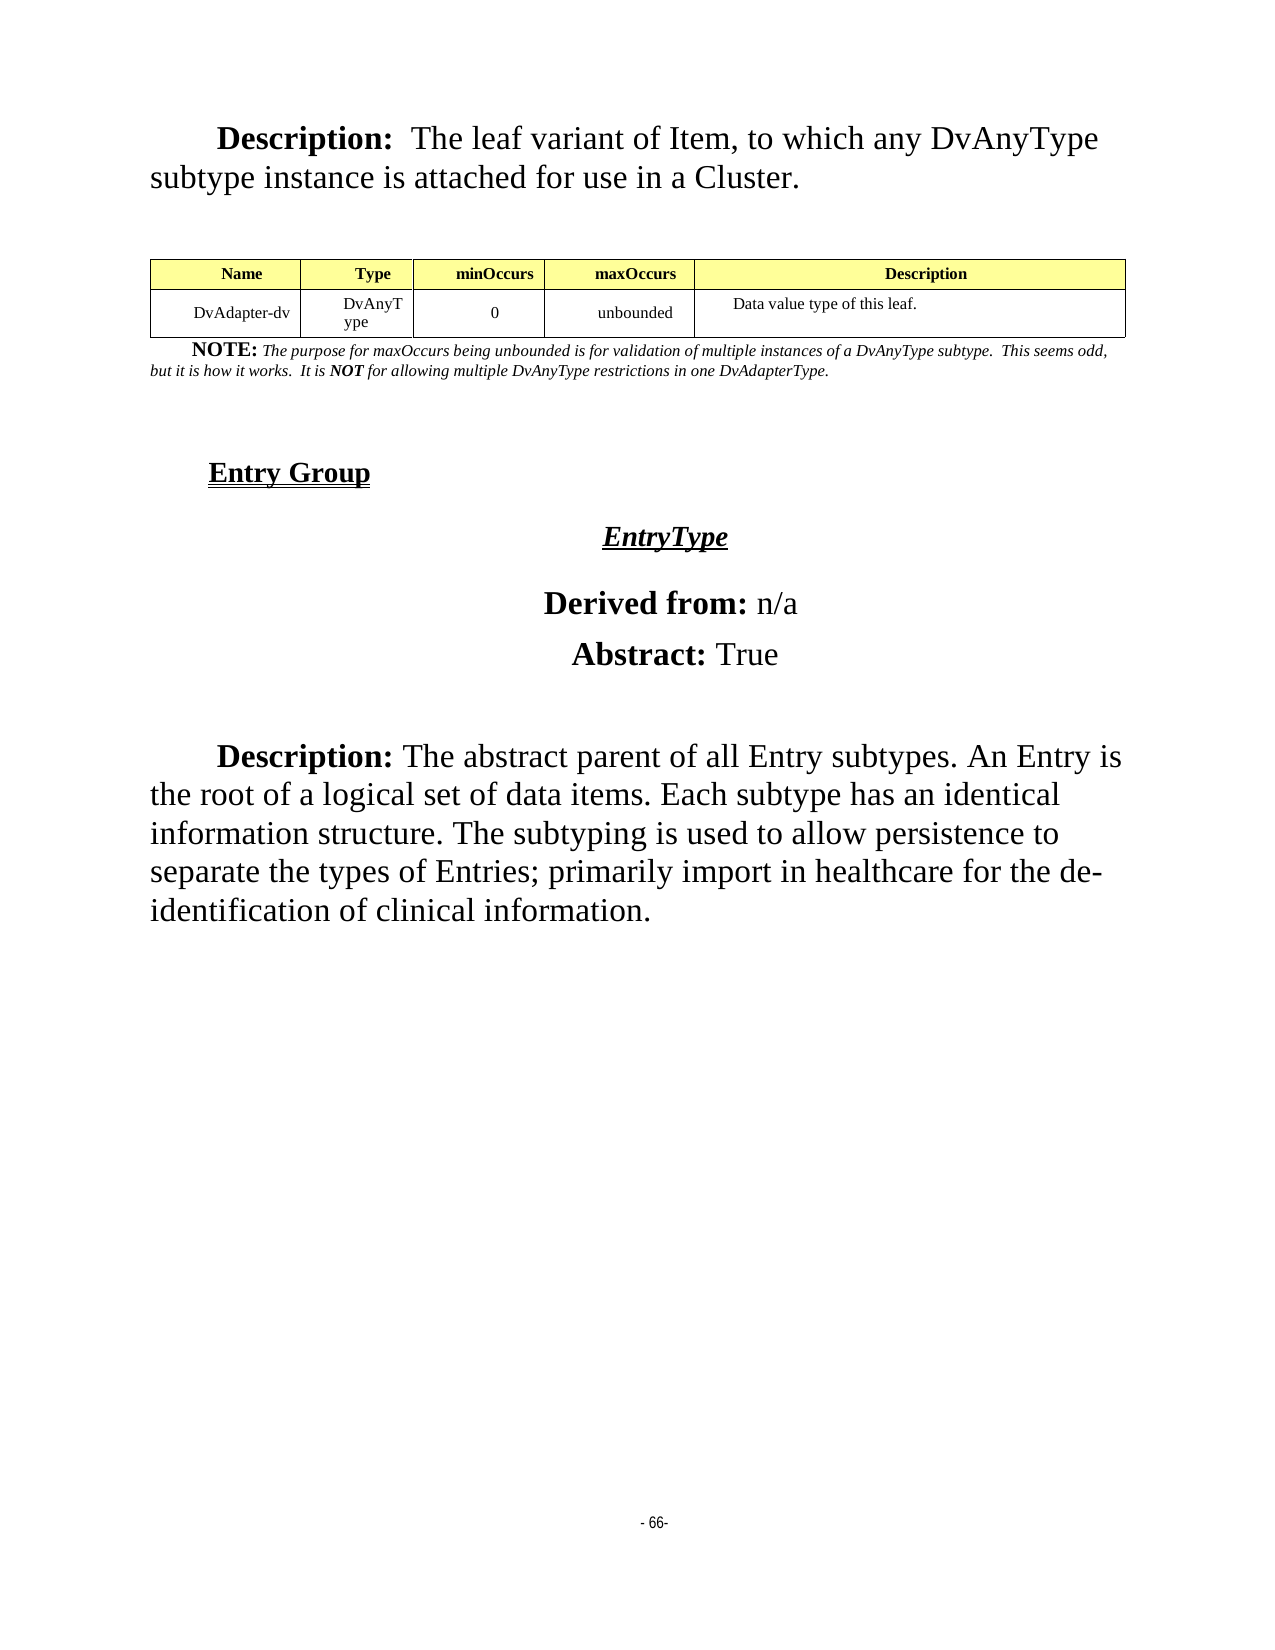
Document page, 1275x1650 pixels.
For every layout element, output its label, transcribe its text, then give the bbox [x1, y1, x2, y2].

text Description: The leaf variant of Item, to which any DvAnyType subtype instance is attached for use in a Cluster. [150, 118, 1125, 195]
table_header Description [695, 260, 1125, 289]
subtitle Entry Group [150, 456, 1125, 489]
text Description: The abstract parent of all Entry subtypes. An Entry is the root of a logical set of data items. Each subtype has an identical information structure. The subtyping is used to allow persistence to separate the types of Entries; primarily import in healthcare for the de-identification of clinical information. [150, 736, 1125, 928]
table_cell DvAnyType [301, 290, 412, 337]
table_header minOccurs [414, 260, 544, 289]
text Derived from: n/a [150, 583, 1125, 621]
table_header Type [301, 260, 412, 289]
table_cell DvAdapter-dv [151, 290, 300, 337]
text Abstract: True [150, 634, 1125, 672]
table_cell Data value type of this leaf. [695, 290, 1125, 337]
text EntryType [150, 519, 1125, 553]
table_cell unbounded [545, 290, 694, 337]
table_cell 0 [414, 290, 544, 337]
table_header maxOccurs [545, 260, 694, 289]
text NOTE: The purpose for maxOccurs being unbounded is for validation of multiple instances of a DvAnyType subtype. This seems odd, but it is how it works. It is NOT for allowing multiple DvAnyType restrictions in one DvAdapterType. [150, 338, 1125, 380]
table_header Name [151, 260, 300, 289]
